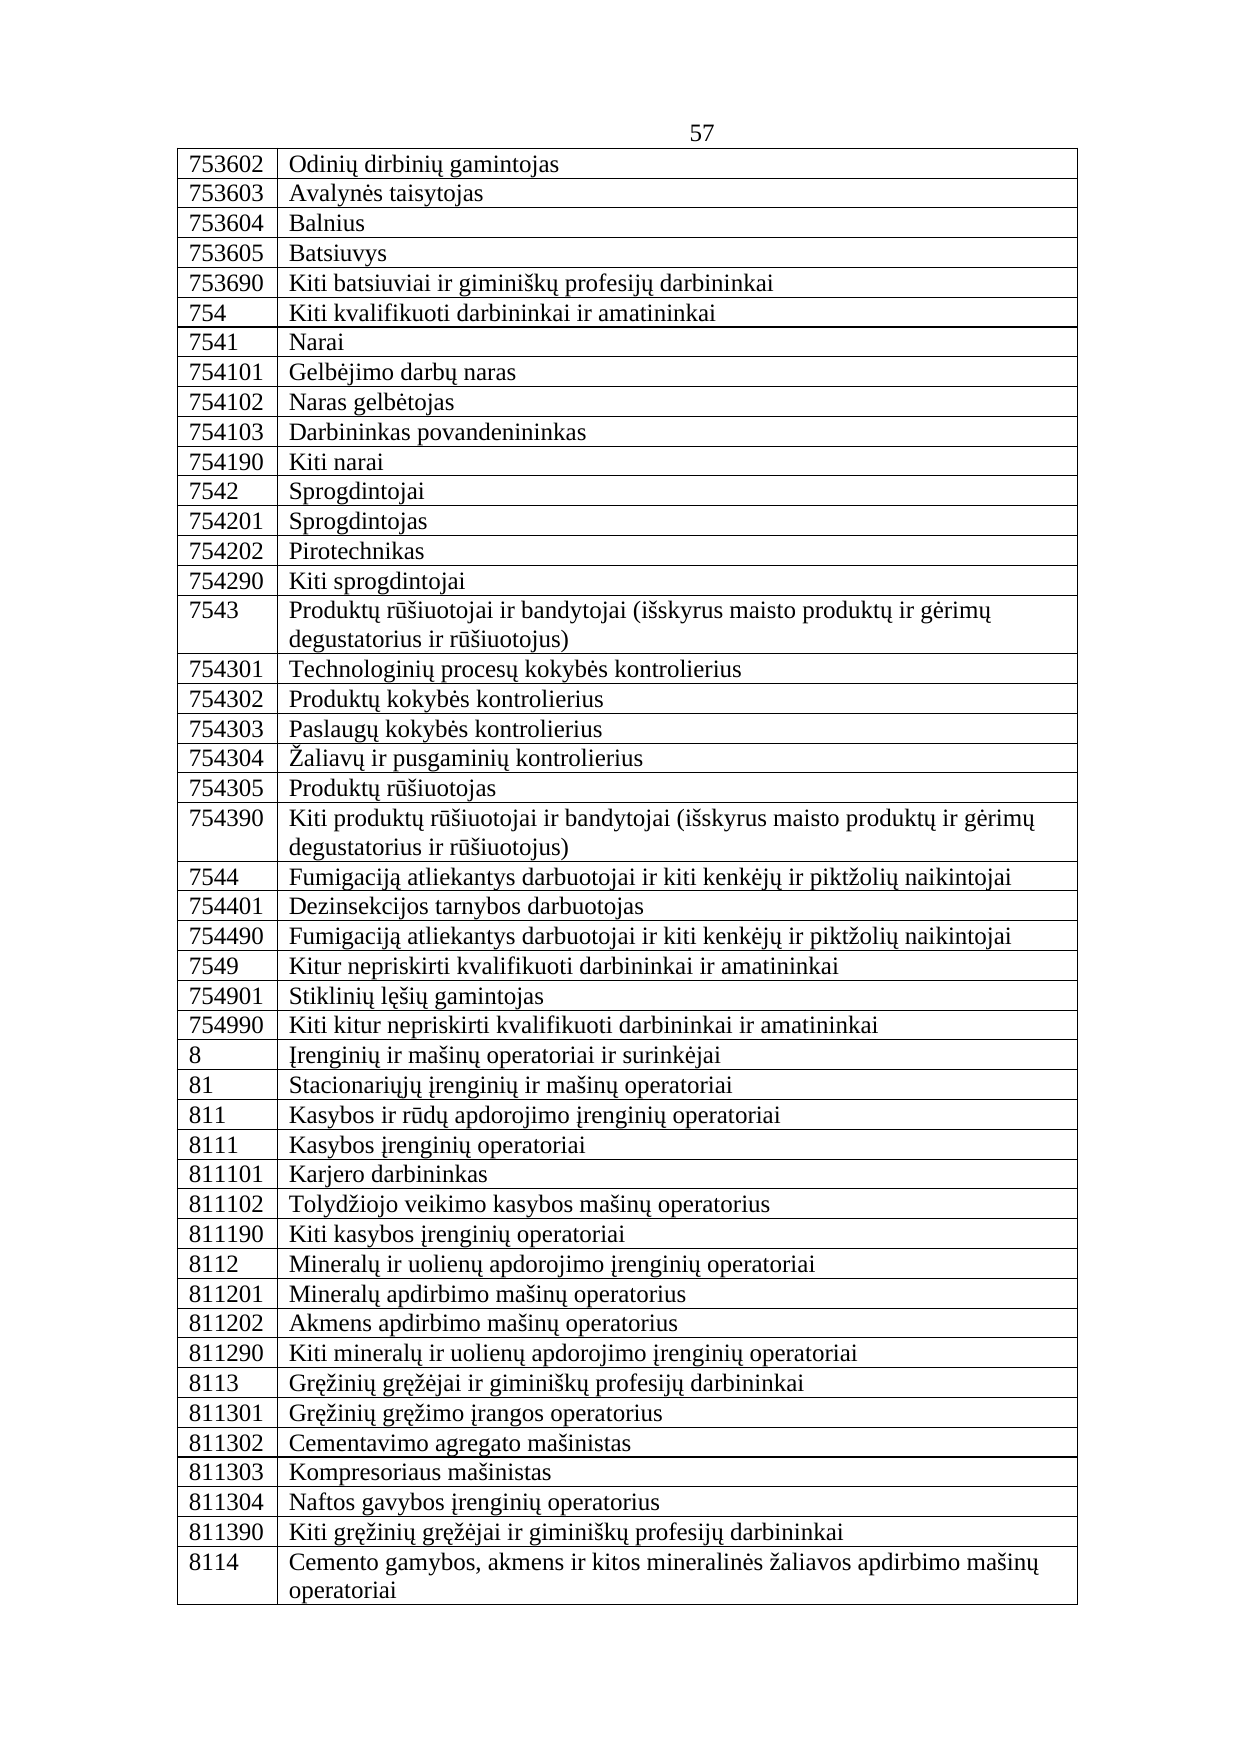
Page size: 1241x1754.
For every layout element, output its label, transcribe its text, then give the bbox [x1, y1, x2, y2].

table_cell 811390 [178, 1517, 277, 1546]
table_cell 754102 [178, 387, 277, 416]
table_cell 754490 [178, 921, 277, 950]
table_cell Sprogdintojas [278, 506, 1077, 535]
table_cell 811301 [178, 1398, 277, 1427]
table_cell 753690 [178, 268, 277, 297]
table_cell 8114 [178, 1547, 277, 1604]
table_cell Darbininkas povandenininkas [278, 417, 1077, 446]
table_cell 811190 [178, 1219, 277, 1248]
table_cell 753603 [178, 179, 277, 207]
table_cell Kiti gręžinių gręžėjai ir giminiškų profesijų darbininkai [278, 1517, 1077, 1546]
table_cell Gelbėjimo darbų naras [278, 357, 1077, 386]
table_cell 7549 [178, 951, 277, 980]
table_cell 753605 [178, 238, 277, 267]
table_cell 754202 [178, 536, 277, 565]
table_cell 754390 [178, 803, 277, 861]
table_cell Mineralų ir uolienų apdorojimo įrenginių operatoriai [278, 1249, 1077, 1278]
table_cell Fumigaciją atliekantys darbuotojai ir kiti kenkėjų ir piktžolių naikintojai [278, 921, 1077, 950]
table_cell Technologinių procesų kokybės kontrolierius [278, 654, 1077, 683]
table_cell 754305 [178, 773, 277, 802]
table_cell 811202 [178, 1309, 277, 1337]
table_cell 7541 [178, 328, 277, 356]
table_cell Kasybos įrenginių operatoriai [278, 1130, 1077, 1158]
table_cell Stiklinių lęšių gamintojas [278, 981, 1077, 1009]
table_cell 811303 [178, 1458, 277, 1486]
table_cell Pirotechnikas [278, 536, 1077, 565]
table_cell Tolydžiojo veikimo kasybos mašinų operatorius [278, 1189, 1077, 1218]
table_cell Odinių dirbinių gamintojas [278, 149, 1077, 177]
table_cell Kiti batsiuviai ir giminiškų profesijų darbininkai [278, 268, 1077, 297]
table_cell 754290 [178, 566, 277, 594]
table_cell Paslaugų kokybės kontrolierius [278, 714, 1077, 742]
table_cell Batsiuvys [278, 238, 1077, 267]
table_cell Karjero darbininkas [278, 1160, 1077, 1188]
table_cell 753602 [178, 149, 277, 177]
table_cell 81 [178, 1070, 277, 1099]
table_cell 754101 [178, 357, 277, 386]
table_cell Naras gelbėtojas [278, 387, 1077, 416]
table_cell Fumigaciją atliekantys darbuotojai ir kiti kenkėjų ir piktžolių naikintojai [278, 862, 1077, 890]
table_cell 811290 [178, 1338, 277, 1367]
table_cell 811101 [178, 1160, 277, 1188]
table_cell Akmens apdirbimo mašinų operatorius [278, 1309, 1077, 1337]
table_cell 753604 [178, 208, 277, 237]
table_cell Kompresoriaus mašinistas [278, 1458, 1077, 1486]
table_cell Gręžinių gręžėjai ir giminiškų profesijų darbininkai [278, 1368, 1077, 1397]
table_cell 811304 [178, 1487, 277, 1516]
table_cell Produktų kokybės kontrolierius [278, 684, 1077, 713]
table_cell 754990 [178, 1011, 277, 1039]
table_cell Kasybos ir rūdų apdorojimo įrenginių operatoriai [278, 1100, 1077, 1129]
table_cell 7544 [178, 862, 277, 890]
table_cell Kiti mineralų ir uolienų apdorojimo įrenginių operatoriai [278, 1338, 1077, 1367]
table_cell 754401 [178, 891, 277, 920]
table_cell Kiti narai [278, 447, 1077, 475]
table_cell Cemento gamybos, akmens ir kitos mineralinės žaliavos apdirbimo mašinų operatoriai [278, 1547, 1077, 1604]
table_cell 811201 [178, 1279, 277, 1307]
table_cell 754301 [178, 654, 277, 683]
table_cell 754302 [178, 684, 277, 713]
table_cell Kiti kasybos įrenginių operatoriai [278, 1219, 1077, 1248]
table_cell Kiti kvalifikuoti darbininkai ir amatininkai [278, 298, 1077, 326]
table_cell 7543 [178, 596, 277, 653]
table_cell Sprogdintojai [278, 476, 1077, 505]
table_cell 754304 [178, 744, 277, 772]
table_cell Narai [278, 328, 1077, 356]
table_cell Kiti produktų rūšiuotojai ir bandytojai (išskyrus maisto produktų ir gėrimų degustatorius ir rūšiuotojus) [278, 803, 1077, 861]
table_cell Produktų rūšiuotojas [278, 773, 1077, 802]
table_cell 754901 [178, 981, 277, 1009]
table_cell Naftos gavybos įrenginių operatorius [278, 1487, 1077, 1516]
table_cell 754303 [178, 714, 277, 742]
table_cell Produktų rūšiuotojai ir bandytojai (išskyrus maisto produktų ir gėrimų degustatorius ir rūšiuotojus) [278, 596, 1077, 653]
table_cell Avalynės taisytojas [278, 179, 1077, 207]
table_cell Kiti kitur nepriskirti kvalifikuoti darbininkai ir amatininkai [278, 1011, 1077, 1039]
table_cell Stacionariųjų įrenginių ir mašinų operatoriai [278, 1070, 1077, 1099]
table_cell 811 [178, 1100, 277, 1129]
table_cell Balnius [278, 208, 1077, 237]
table_cell Gręžinių gręžimo įrangos operatorius [278, 1398, 1077, 1427]
table_cell 754190 [178, 447, 277, 475]
table_cell Kitur nepriskirti kvalifikuoti darbininkai ir amatininkai [278, 951, 1077, 980]
table_cell Įrenginių ir mašinų operatoriai ir surinkėjai [278, 1040, 1077, 1069]
table_cell 811102 [178, 1189, 277, 1218]
table_cell 8111 [178, 1130, 277, 1158]
table_cell 8 [178, 1040, 277, 1069]
table_cell 811302 [178, 1428, 277, 1456]
table_cell 754103 [178, 417, 277, 446]
table_cell Cementavimo agregato mašinistas [278, 1428, 1077, 1456]
table_cell Žaliavų ir pusgaminių kontrolierius [278, 744, 1077, 772]
table_cell 754201 [178, 506, 277, 535]
table_cell 7542 [178, 476, 277, 505]
table_cell Dezinsekcijos tarnybos darbuotojas [278, 891, 1077, 920]
table_cell Mineralų apdirbimo mašinų operatorius [278, 1279, 1077, 1307]
table_cell Kiti sprogdintojai [278, 566, 1077, 594]
table_cell 8112 [178, 1249, 277, 1278]
table_cell 8113 [178, 1368, 277, 1397]
table_cell 754 [178, 298, 277, 326]
